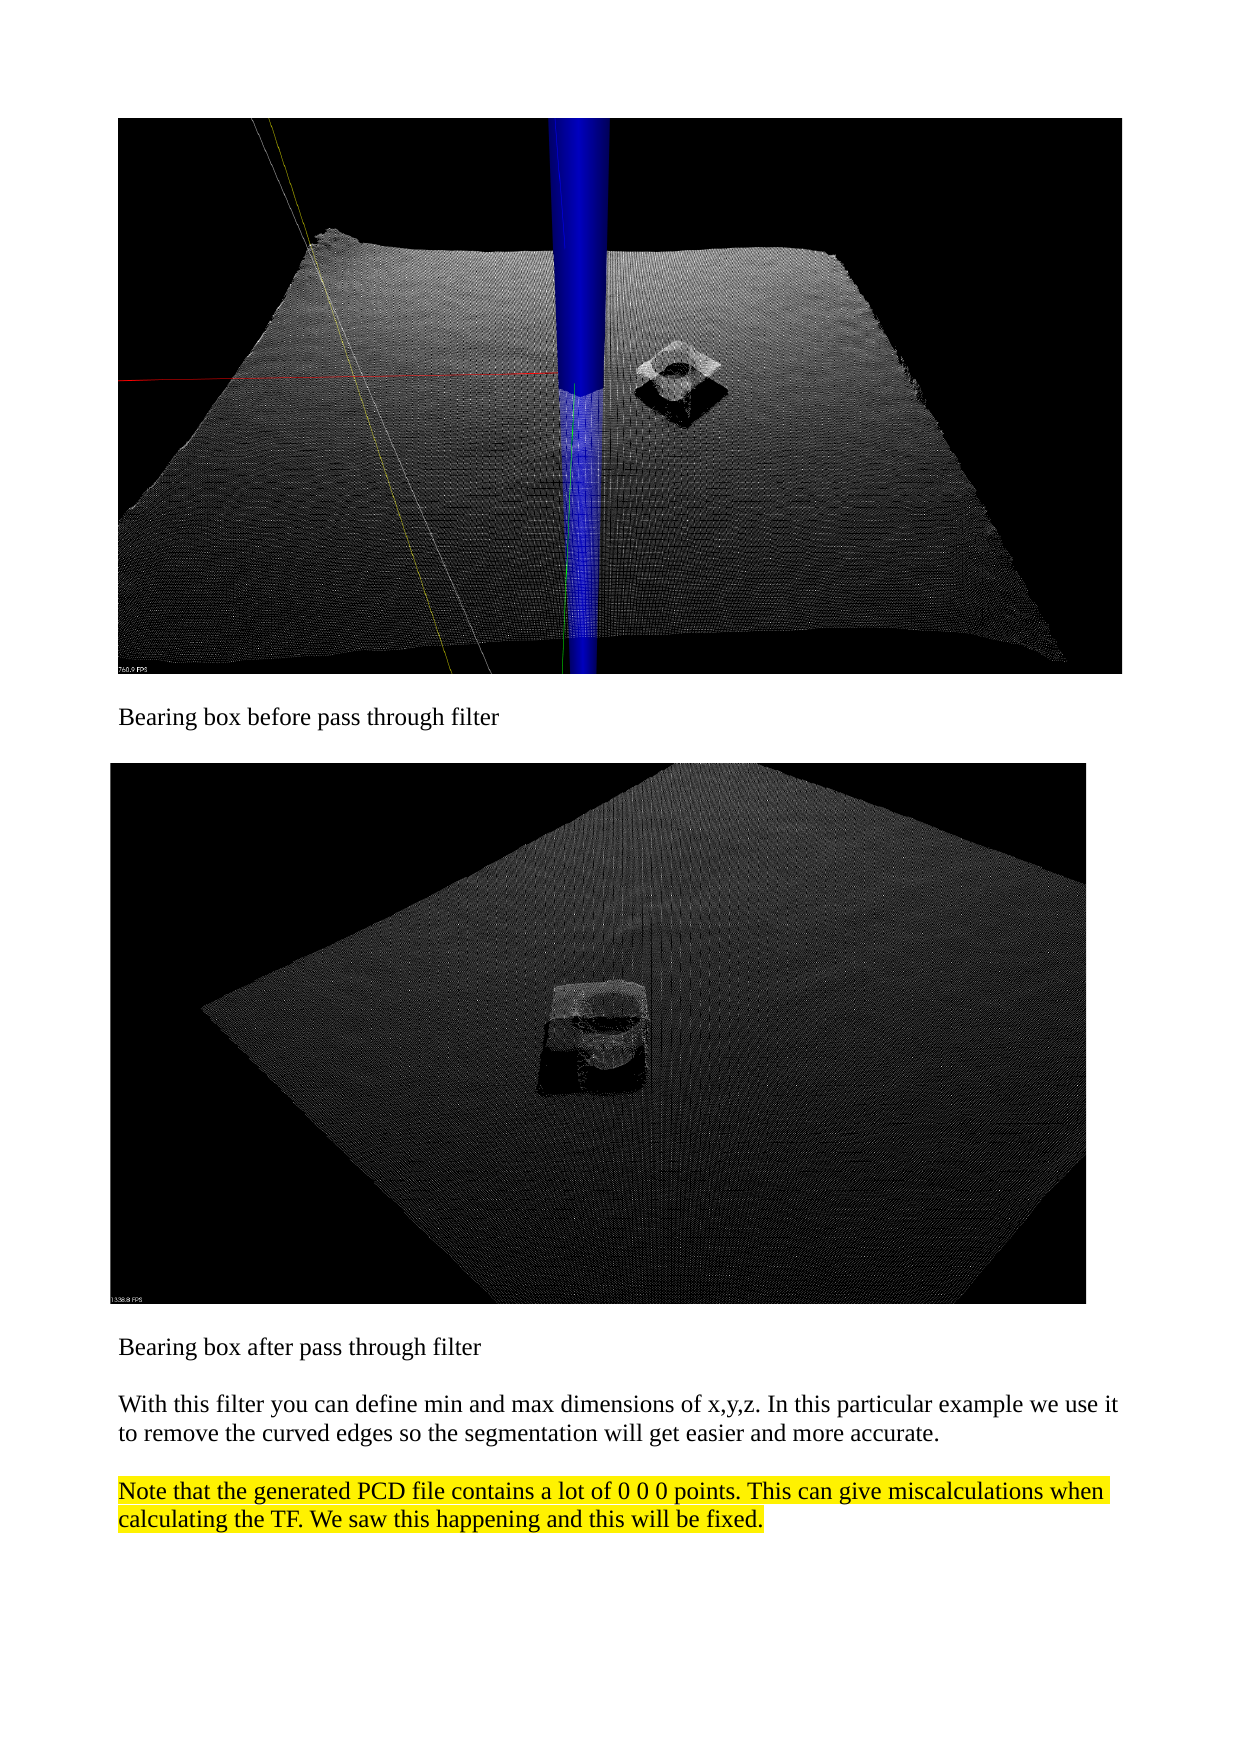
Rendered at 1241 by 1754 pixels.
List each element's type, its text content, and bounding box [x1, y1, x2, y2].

text Bearing box before pass through filter [118, 702, 1122, 731]
text Note that the generated PCD file contains a lot of 0 0 0 points. This can give miscalculations when calculating the TF. We saw this happening and this will be fixed. [118, 1476, 1122, 1533]
picture [118, 118, 1123, 674]
text Bearing box after pass through filter [118, 1332, 1122, 1361]
picture [110, 763, 1087, 1304]
text With this filter you can define min and max dimensions of x,y,z. In this particular example we use it to remove the curved edges so the segmentation will get easier and more accurate. [118, 1389, 1122, 1447]
